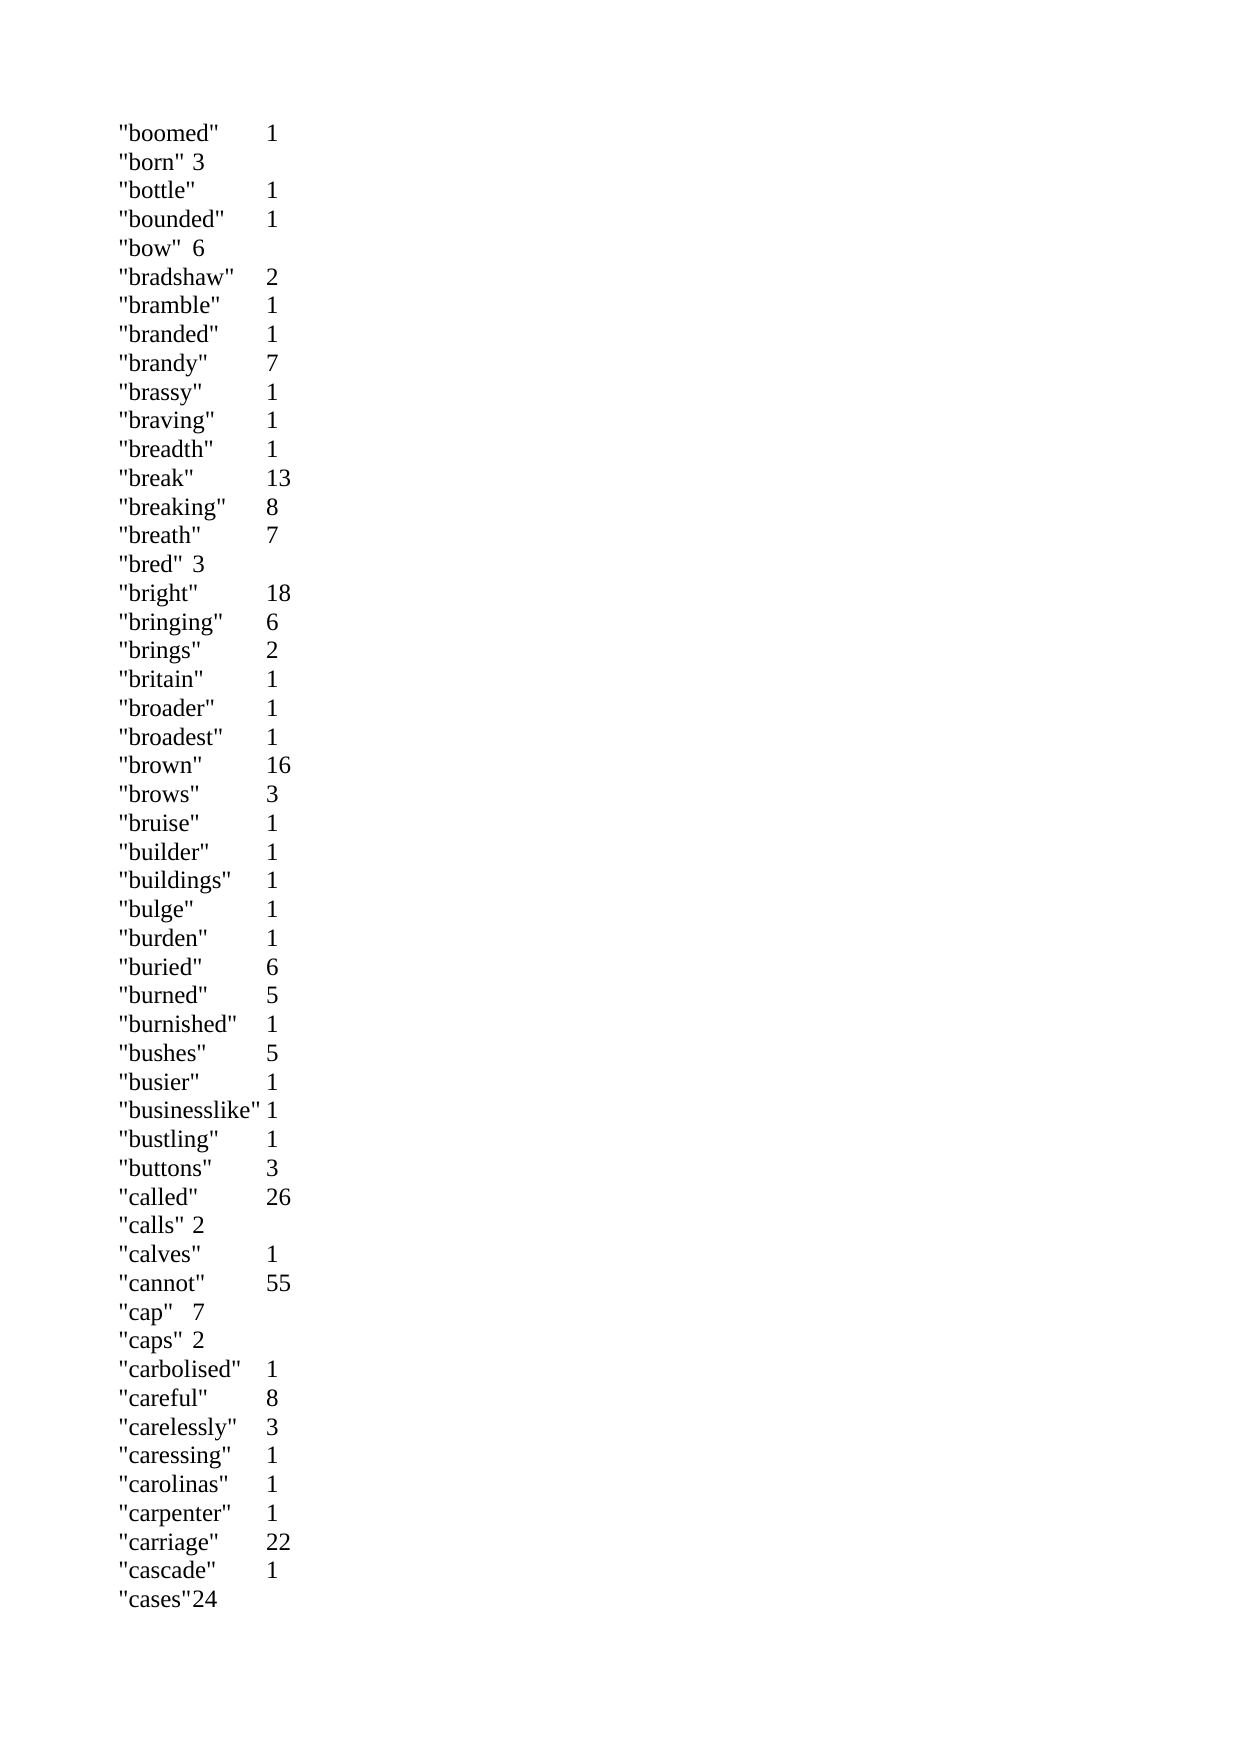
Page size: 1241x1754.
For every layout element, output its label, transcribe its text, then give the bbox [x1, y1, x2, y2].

text "carolinas" 1 [118, 1469, 1122, 1498]
text "bow" 6 [118, 233, 1122, 262]
text "buried" 6 [118, 952, 1122, 981]
text "carelessly" 3 [118, 1412, 1122, 1441]
text "brassy" 1 [118, 377, 1122, 406]
text "breath" 7 [118, 521, 1122, 549]
text "burden" 1 [118, 923, 1122, 952]
text "bushes" 5 [118, 1038, 1122, 1067]
text "burnished" 1 [118, 1009, 1122, 1038]
text "caps" 2 [118, 1326, 1122, 1354]
text "broader" 1 [118, 693, 1122, 722]
text "born" 3 [118, 147, 1122, 176]
text "bottle" 1 [118, 176, 1122, 204]
text "branded" 1 [118, 319, 1122, 348]
text "bounded" 1 [118, 204, 1122, 233]
text "builder" 1 [118, 837, 1122, 866]
text "breaking" 8 [118, 492, 1122, 521]
text "brown" 16 [118, 751, 1122, 779]
text "buttons" 3 [118, 1153, 1122, 1182]
text "careful" 8 [118, 1383, 1122, 1412]
text "calves" 1 [118, 1239, 1122, 1268]
text "bustling" 1 [118, 1124, 1122, 1153]
text "brows" 3 [118, 779, 1122, 808]
text "busier" 1 [118, 1067, 1122, 1096]
text "brandy" 7 [118, 348, 1122, 377]
text "carpenter" 1 [118, 1498, 1122, 1527]
text "breadth" 1 [118, 434, 1122, 463]
text "carriage" 22 [118, 1527, 1122, 1556]
text "break" 13 [118, 463, 1122, 492]
text "britain" 1 [118, 664, 1122, 693]
text "boomed" 1 [118, 118, 1122, 147]
text "burned" 5 [118, 981, 1122, 1009]
text "bright" 18 [118, 578, 1122, 607]
text "cap" 7 [118, 1297, 1122, 1326]
text "bradshaw" 2 [118, 262, 1122, 291]
text "bruise" 1 [118, 808, 1122, 837]
text "bramble" 1 [118, 291, 1122, 319]
text "buildings" 1 [118, 866, 1122, 894]
text "braving" 1 [118, 406, 1122, 434]
text "cannot" 55 [118, 1268, 1122, 1297]
text "carbolised" 1 [118, 1354, 1122, 1383]
text "brings" 2 [118, 636, 1122, 664]
text "businesslike" 1 [118, 1096, 1122, 1124]
text "called" 26 [118, 1182, 1122, 1211]
text "cascade" 1 [118, 1556, 1122, 1584]
text "bringing" 6 [118, 607, 1122, 636]
text "calls" 2 [118, 1211, 1122, 1239]
text "cases" 24 [118, 1584, 1122, 1613]
text "caressing" 1 [118, 1441, 1122, 1469]
text "bred" 3 [118, 549, 1122, 578]
text "broadest" 1 [118, 722, 1122, 751]
text "bulge" 1 [118, 894, 1122, 923]
